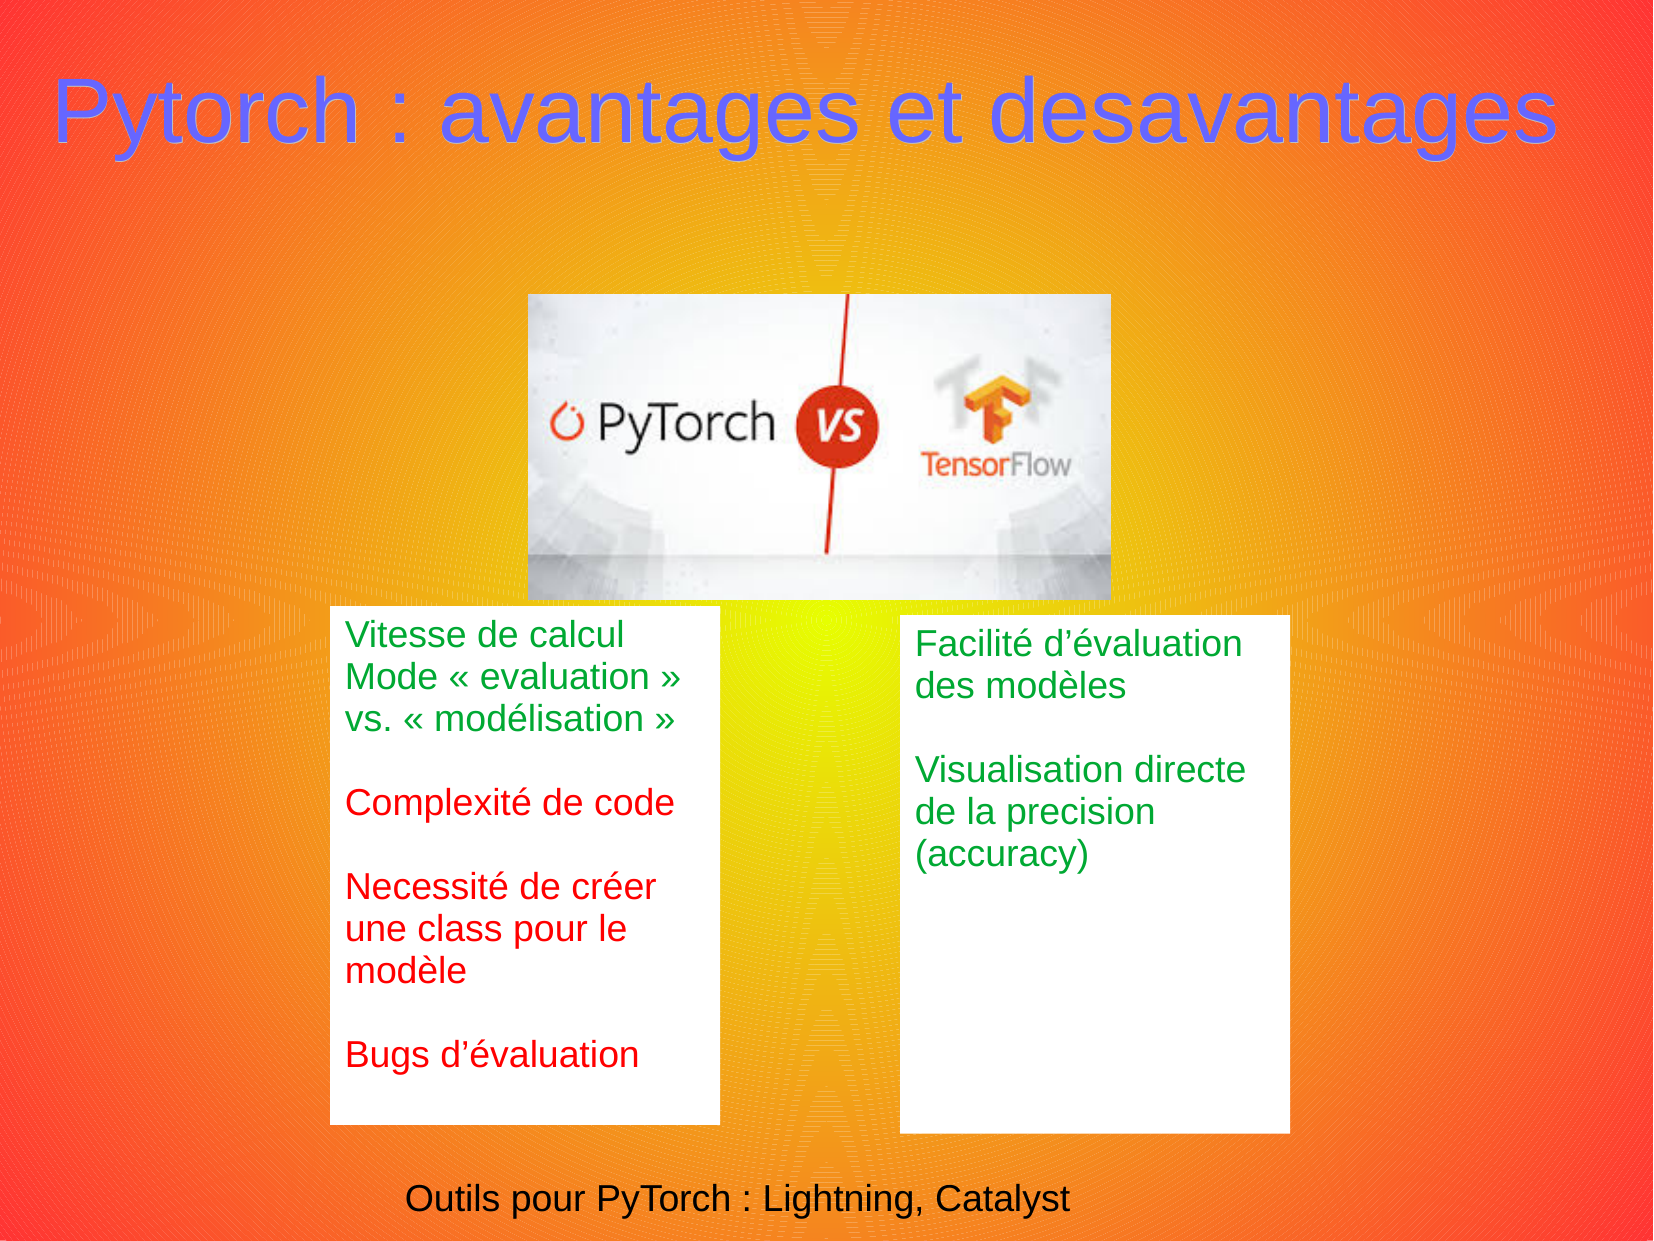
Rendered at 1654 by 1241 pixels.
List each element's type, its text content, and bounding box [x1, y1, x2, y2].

text_box Outils pour PyTorch : Lightning, Catalyst [390, 1170, 1186, 1227]
text_box Facilité d’évaluation des modèles Visualisation directe de la precision (accuracy) [900, 615, 1291, 1134]
picture [528, 294, 1111, 601]
text_box Vitesse de calcul Mode « evaluation » vs. « modélisation » Complexité de code Necessité de créer une class pour le modèle Bugs d’évaluation [330, 606, 721, 1125]
title Pytorch : avantages et desavantages [30, 8, 1608, 214]
